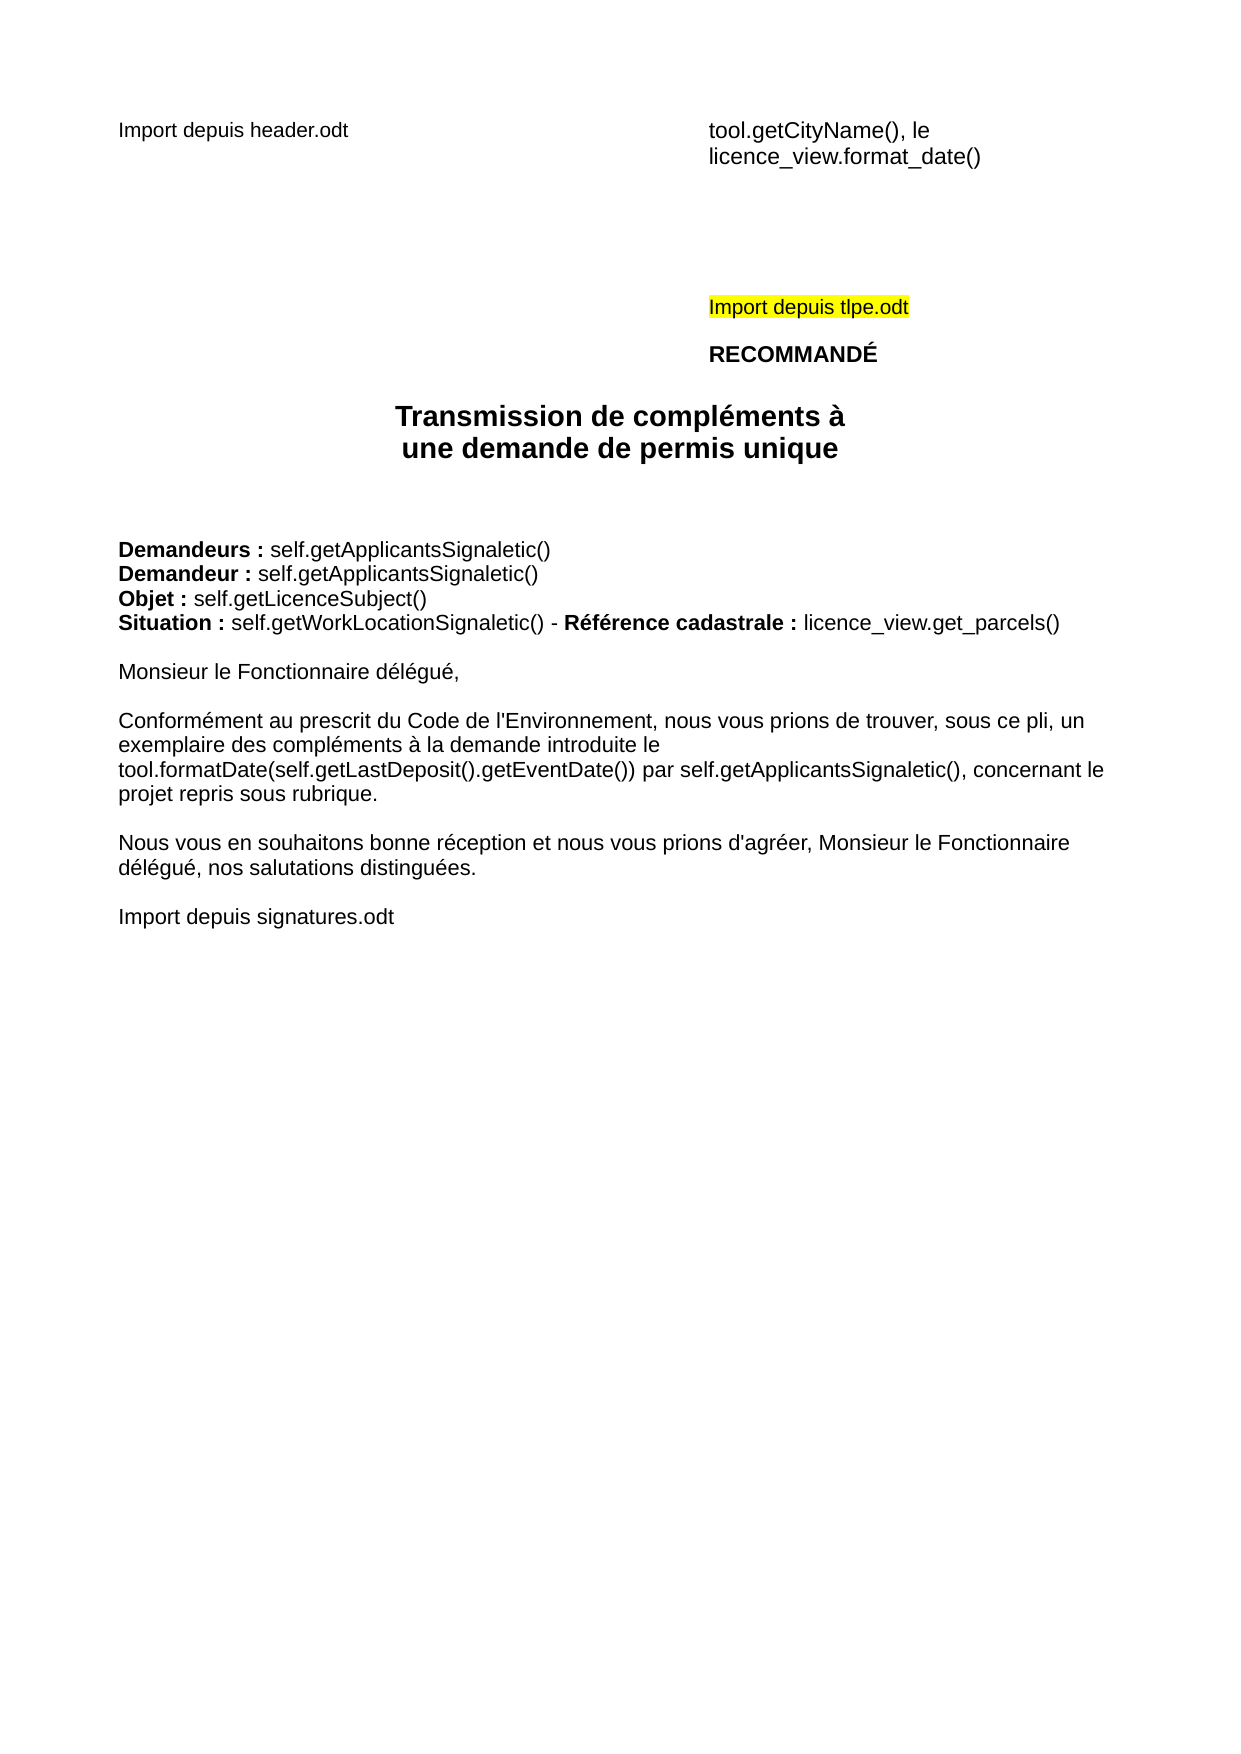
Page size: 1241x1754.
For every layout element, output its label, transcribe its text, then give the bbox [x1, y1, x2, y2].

table_header Import depuis header.odt [118, 118, 708, 367]
title Transmission de compléments à [118, 400, 1122, 432]
title une demande de permis unique [118, 432, 1122, 465]
text Import depuis signatures.odt [118, 904, 1122, 929]
text Conformément au prescrit du Code de l'Environnement, nous vous prions de trouver, sous ce pli, un exemplaire des compléments à la demande introduite le tool.formatDate(self.getLastDeposit().getEventDate()) par self.getApplicantsSignaletic(), concernant le projet repris sous rubrique. [118, 709, 1122, 807]
text Nous vous en souhaitons bonne réception et nous vous prions d'agréer, Monsieur le Fonctionnaire délégué, nos salutations distinguées. [118, 831, 1122, 880]
text Situation : self.getWorkLocationSignaletic() - Référence cadastrale : licence_view.get_parcels() [118, 611, 1122, 635]
text Monsieur le Fonctionnaire délégué, [118, 660, 1122, 684]
text Demandeurs : self.getApplicantsSignaletic() [118, 537, 1122, 562]
text Demandeur : self.getApplicantsSignaletic() [118, 562, 1122, 586]
text Objet : self.getLicenceSubject() [118, 586, 1122, 611]
table_header tool.getCityName(), le licence_view.format_date() Import depuis tlpe.odt RECOMMANDÉ [709, 118, 1123, 367]
